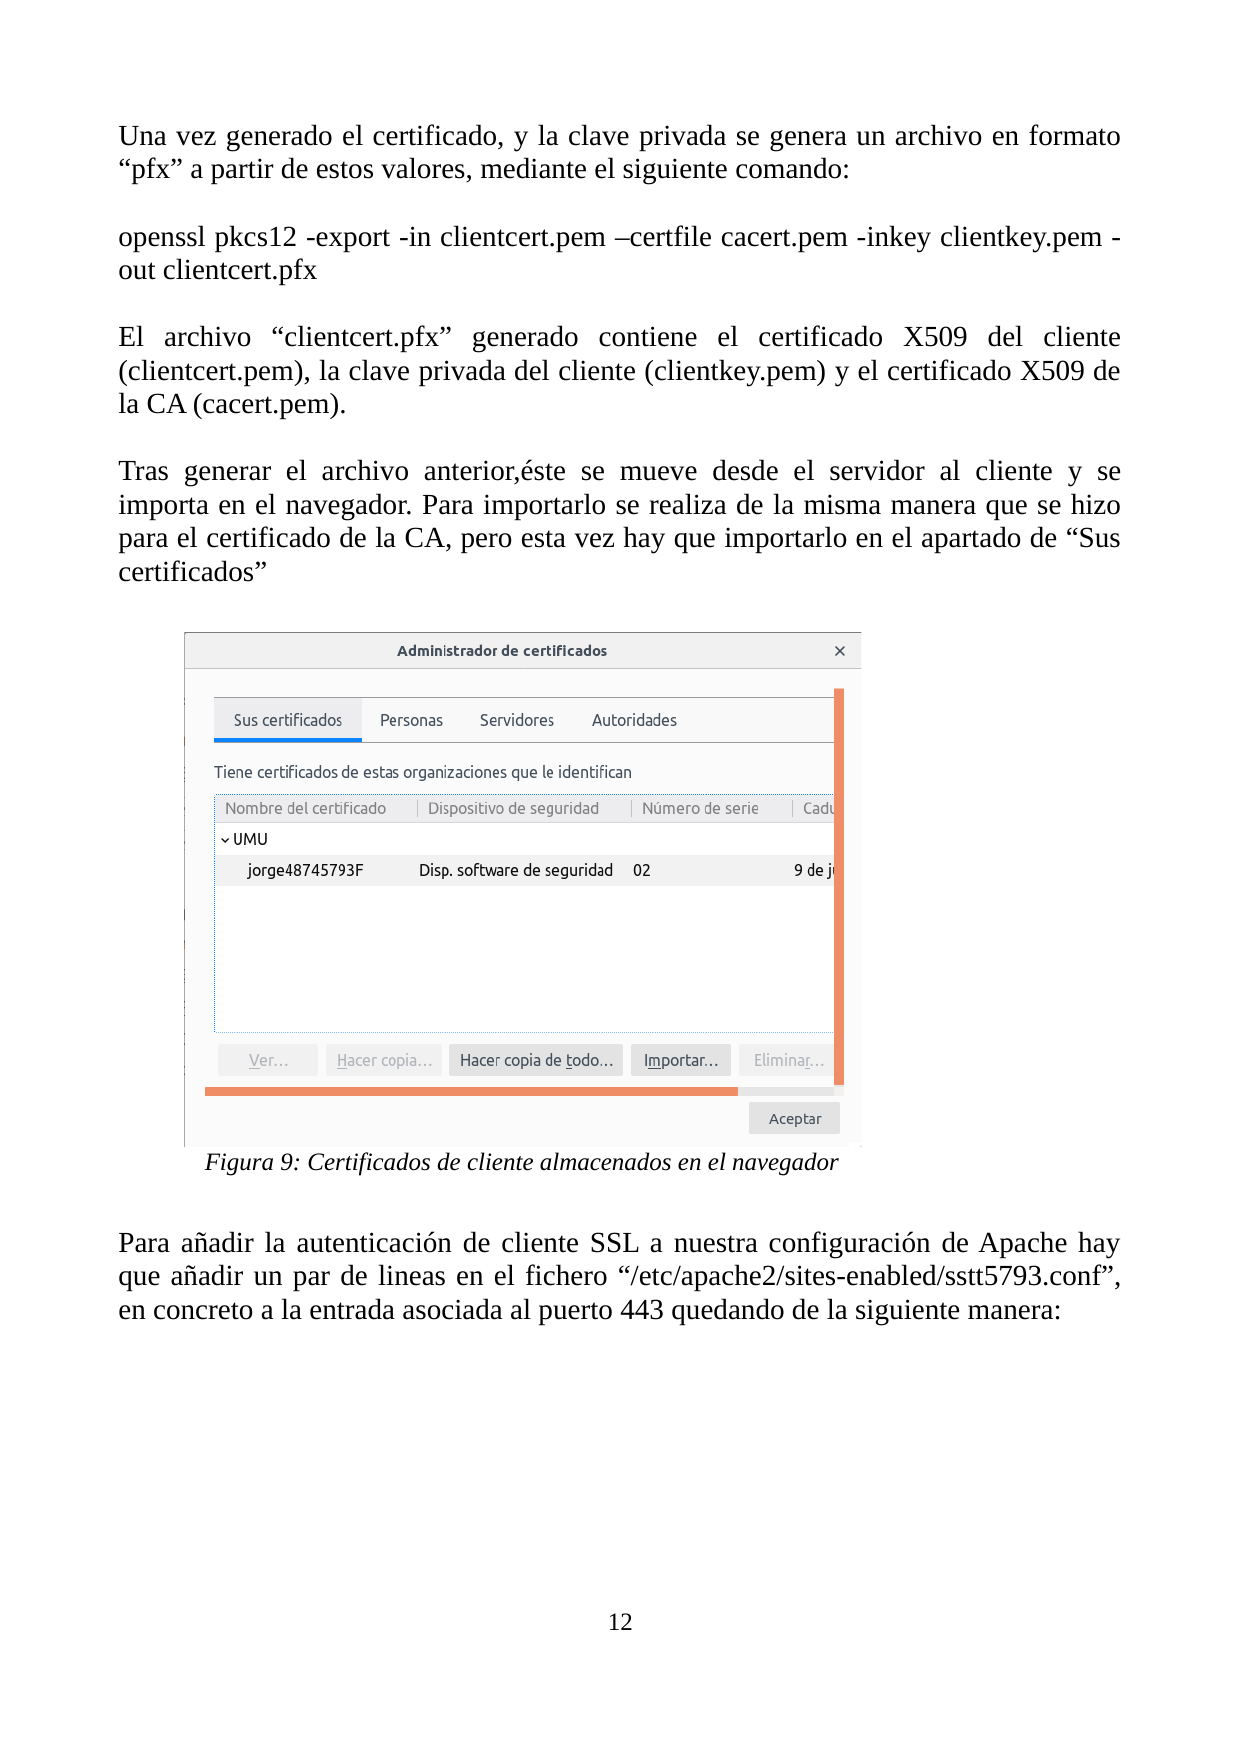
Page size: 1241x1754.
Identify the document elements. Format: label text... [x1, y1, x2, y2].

text Tras generar el archivo anterior,éste se mueve desde el servidor al cliente y se importa en el navegador. Para importarlo se realiza de la misma manera que se hizo para el certificado de la CA, pero esta vez hay que importarlo en el apartado de “Sus certificados” [118, 453, 1122, 588]
text Figura 9: Certificados de cliente almacenados en el navegador [184, 1147, 862, 1175]
picture [184, 632, 862, 1147]
text El archivo “clientcert.pfx” generado contiene el certificado X509 del cliente (clientcert.pem), la clave privada del cliente (clientkey.pem) y el certificado X509 de la CA (cacert.pem). [118, 319, 1122, 420]
text openssl pkcs12 -export -in clientcert.pem –certfile cacert.pem -inkey clientkey.pem -out clientcert.pfx [118, 219, 1122, 286]
text Una vez generado el certificado, y la clave privada se genera un archivo en formato “pfx” a partir de estos valores, mediante el siguiente comando: [118, 118, 1122, 185]
text Para añadir la autenticación de cliente SSL a nuestra configuración de Apache hay que añadir un par de lineas en el fichero “/etc/apache2/sites-enabled/sstt5793.conf”, en concreto a la entrada asociada al puerto 443 quedando de la siguiente manera: [118, 1225, 1122, 1326]
